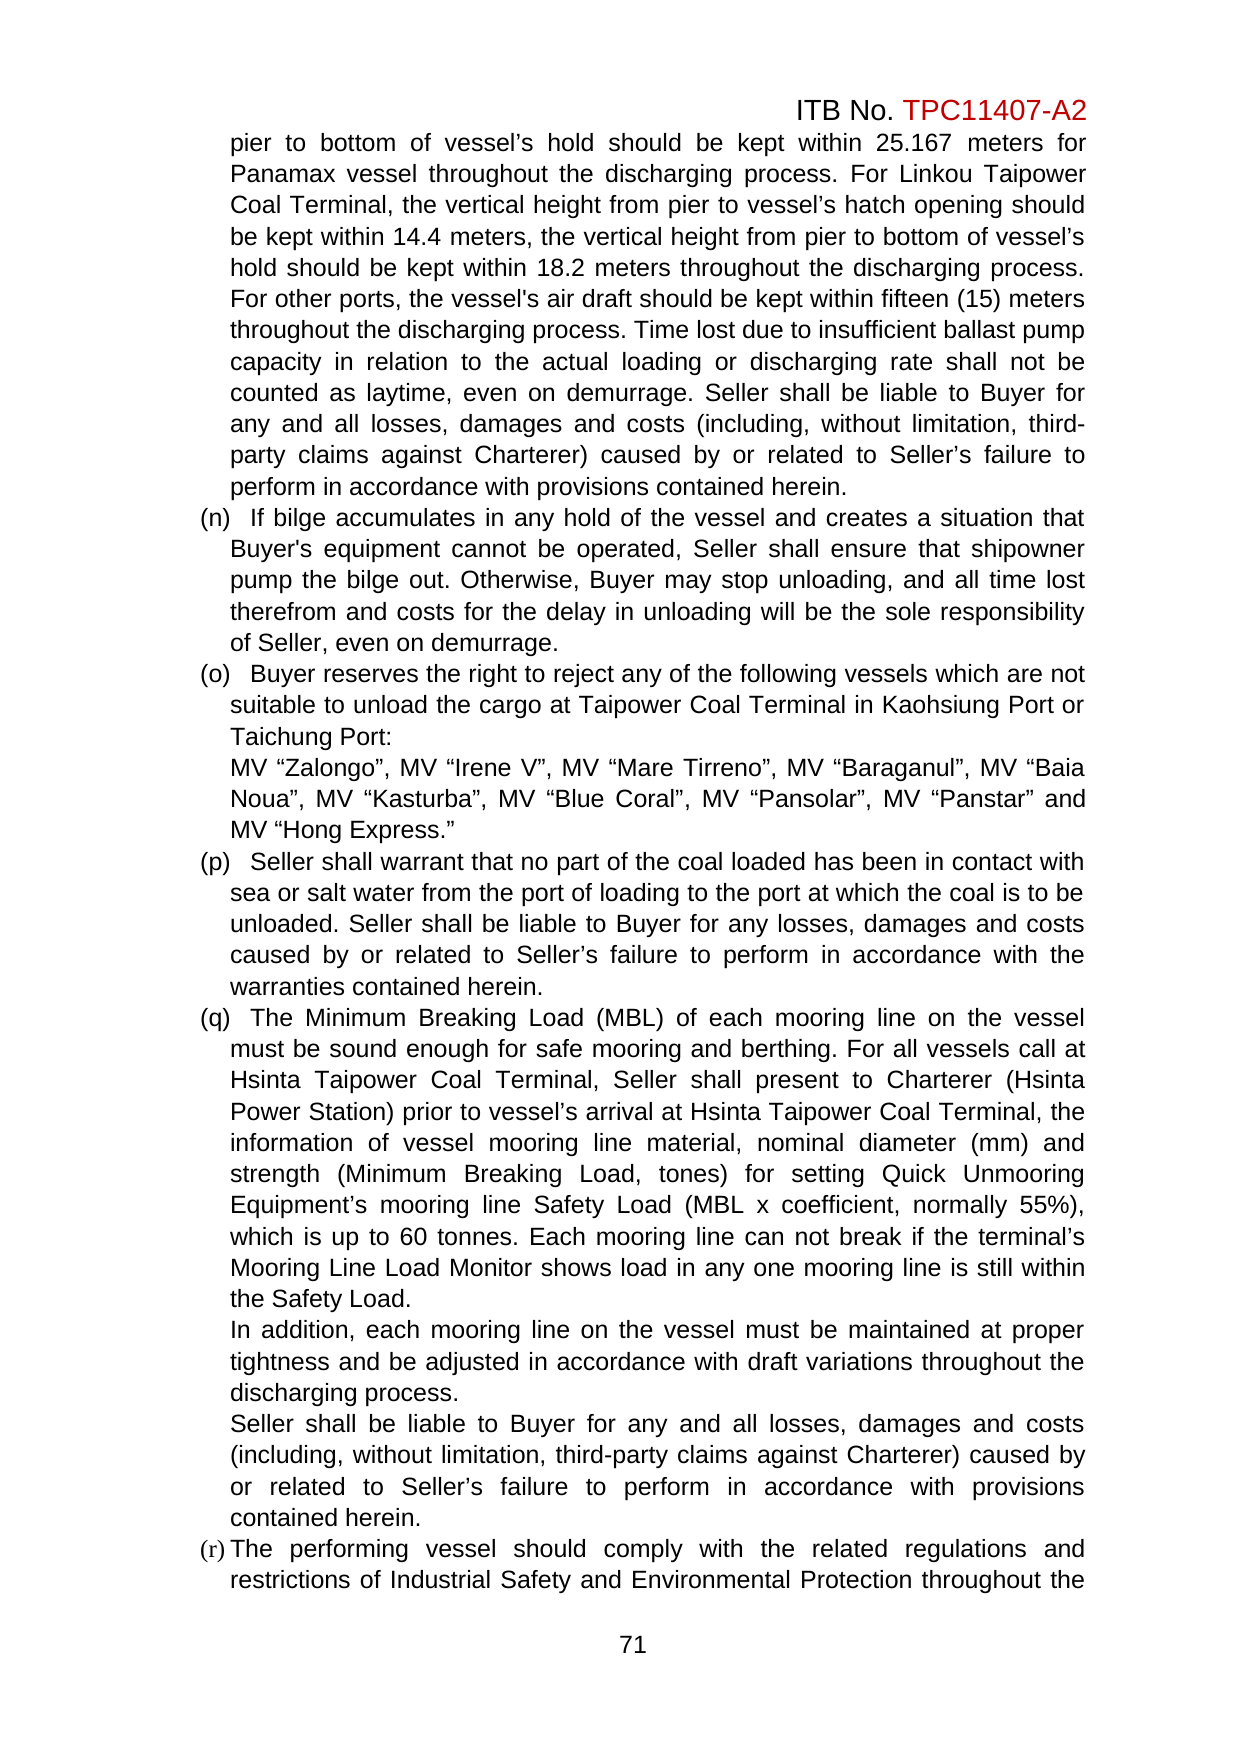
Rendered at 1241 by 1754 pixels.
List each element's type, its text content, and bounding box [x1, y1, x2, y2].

text In addition, each mooring line on the vessel must be maintained at proper tightness and be adjusted in accordance with draft variations throughout the discharging process. [230, 1314, 1086, 1407]
list The performing vessel should comply with the related regulations and restrictions of Industrial Safety and Environmental Protection throughout the [200, 1532, 1086, 1595]
list Buyer reserves the right to reject any of the following vessels which are not suitable to unload the cargo at Taipower Coal Terminal in Kaohsiung Port or Taichung Port: [200, 657, 1087, 751]
list The Minimum Breaking Load (MBL) of each mooring line on the vessel must be sound enough for safe mooring and berthing. For all vessels call at Hsinta Taipower Coal Terminal, Seller shall present to Charterer (Hsinta Power Station) prior to vessel’s arrival at Hsinta Taipower Coal Terminal, the information of vessel mooring line material, nominal diameter (mm) and strength (Minimum Breaking Load, tones) for setting Quick Unmooring Equipment’s mooring line Safety Load (MBL x coefficient, normally 55%), which is up to 60 tonnes. Each mooring line can not break if the terminal’s Mooring Line Load Monitor shows load in any one mooring line is still within the Safety Load. [200, 1001, 1087, 1314]
text Seller shall be liable to Buyer for any and all losses, damages and costs (including, without limitation, third-party claims against Charterer) caused by or related to Seller’s failure to perform in accordance with provisions contained herein. [230, 1407, 1087, 1532]
text MV “Zalongo”, MV “Irene V”, MV “Mare Tirreno”, MV “Baraganul”, MV “Baia Noua”, MV “Kasturba”, MV “Blue Coral”, MV “Pansolar”, MV “Panstar” and MV “Hong Express.” [230, 751, 1087, 845]
list pier to bottom of vessel’s hold should be kept within 25.167 meters for Panamax vessel throughout the discharging process. For Linkou Taipower Coal Terminal, the vertical height from pier to vessel’s hatch opening should be kept within 14.4 meters, the vertical height from pier to bottom of vessel’s hold should be kept within 18.2 meters throughout the discharging process. For other ports, the vessel's air draft should be kept within fifteen (15) meters throughout the discharging process. Time lost due to insufficient ballast pump capacity in relation to the actual loading or discharging rate shall not be counted as laytime, even on demurrage. Seller shall be liable to Buyer for any and all losses, damages and costs (including, without limitation, third-party claims against Charterer) caused by or related to Seller’s failure to perform in accordance with provisions contained herein. [200, 126, 1087, 501]
list If bilge accumulates in any hold of the vessel and creates a situation that Buyer's equipment cannot be operated, Seller shall ensure that shipowner pump the bilge out. Otherwise, Buyer may stop unloading, and all time lost therefrom and costs for the delay in unloading will be the sole responsibility of Seller, even on demurrage. [200, 501, 1087, 657]
list Seller shall warrant that no part of the coal loaded has been in contact with sea or salt water from the port of loading to the port at which the coal is to be unloaded. Seller shall be liable to Buyer for any losses, damages and costs caused by or related to Seller’s failure to perform in accordance with the warranties contained herein. [200, 845, 1087, 1001]
